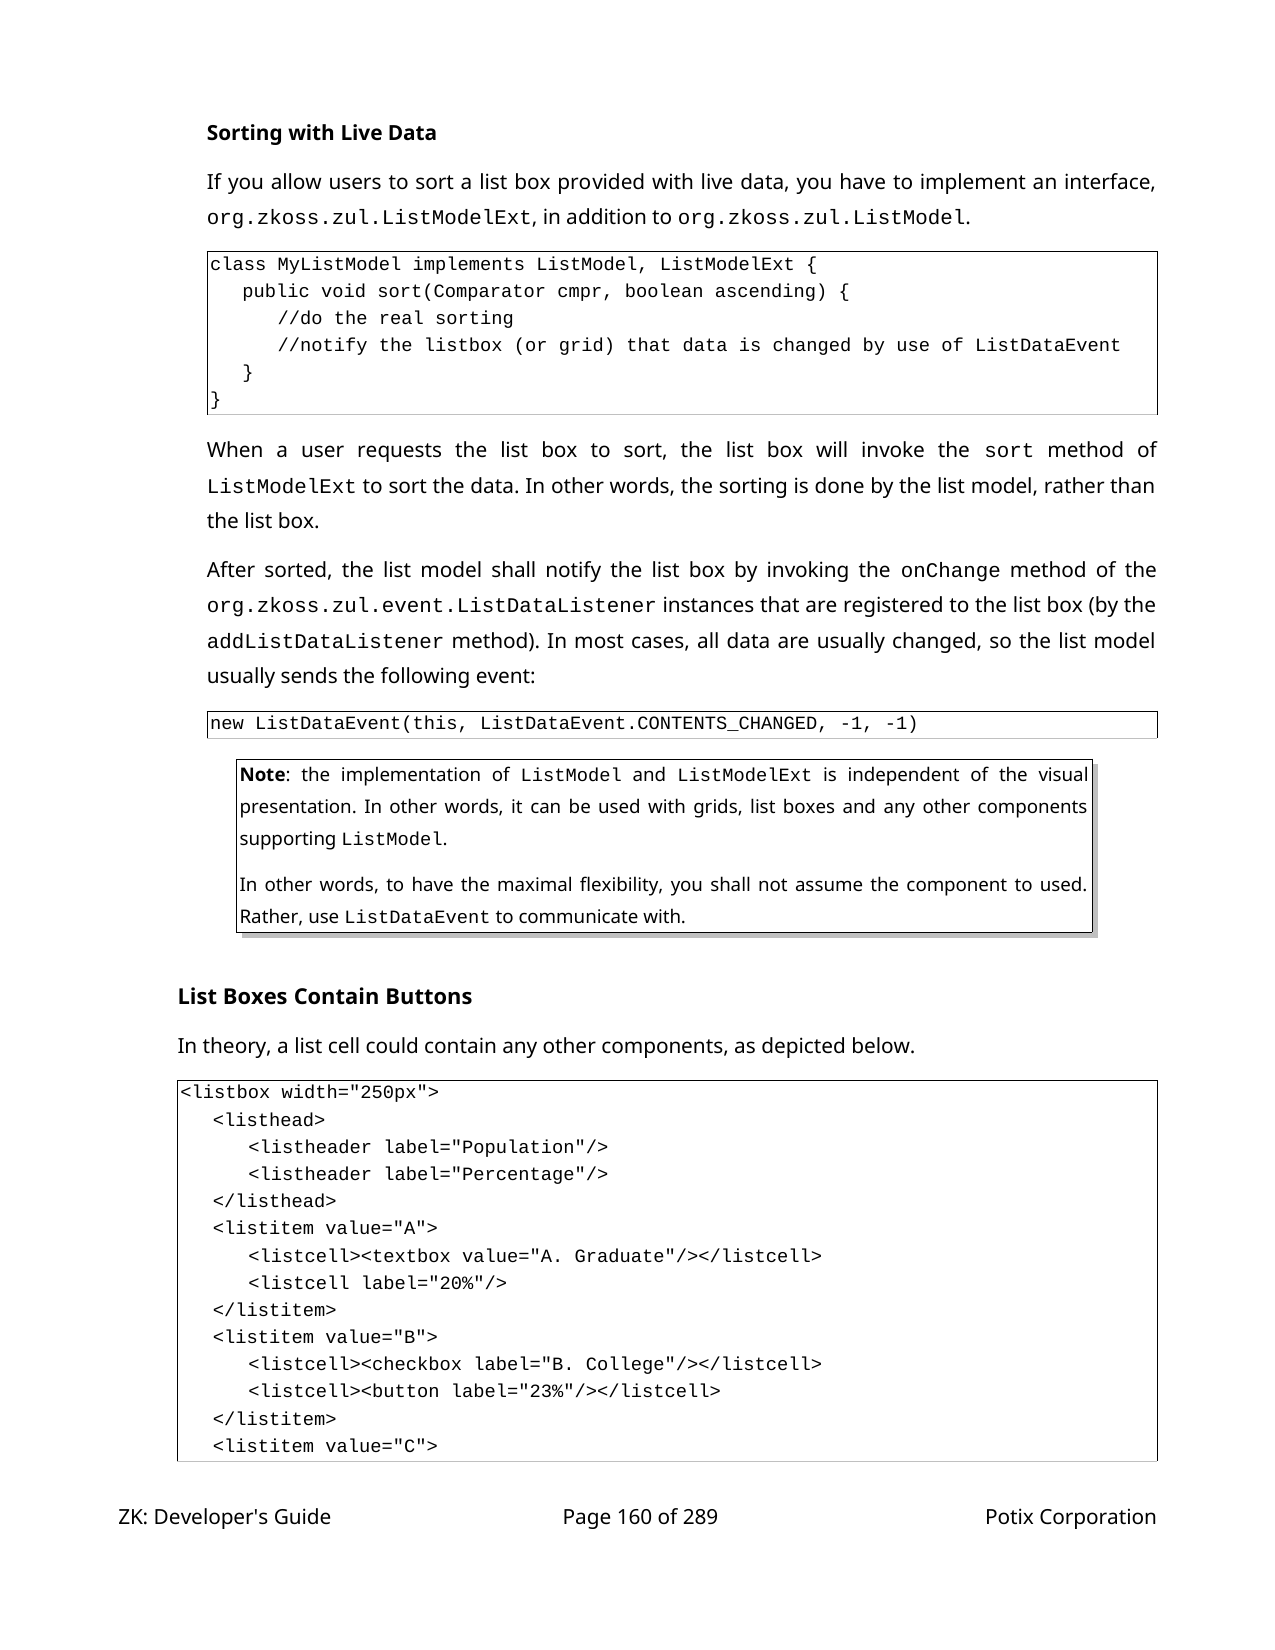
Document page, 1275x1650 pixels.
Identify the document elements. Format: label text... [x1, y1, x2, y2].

text <listitem value="A"> [178, 1216, 1157, 1241]
text //do the real sorting [208, 306, 1157, 330]
text </listitem> [178, 1298, 1157, 1322]
subtitle List Boxes Contain Buttons [177, 981, 1157, 1011]
text After sorted, the list model shall notify the list box by invoking the onChange method of the org.zkoss.zul.event.ListDataListener instances that are registered to the list box (by the addListDataListener method). In most cases, all data are usually changed, so the list model usually sends the following event: [207, 555, 1157, 690]
text public void sort(Comparator cmpr, boolean ascending) { [208, 278, 1157, 303]
text <listcell><button label="23%"/></listcell> [178, 1379, 1157, 1404]
text <listcell><textbox value="A. Graduate"/></listcell> [178, 1243, 1157, 1268]
text } [208, 387, 1157, 414]
text class MyListModel implements ListModel, ListModelExt { [208, 252, 1157, 276]
text new ListDataEvent(this, ListDataEvent.CONTENTS_CHANGED, -1, -1) [208, 712, 1157, 738]
text <listbox width="250px"> [178, 1081, 1157, 1104]
text </listhead> [178, 1189, 1157, 1213]
text Note: the implementation of ListModel and ListModelExt is independent of the visual presentation. In other words, it can be used with grids, list boxes and any other components supporting ListModel. [237, 760, 1092, 851]
text In theory, a list cell could contain any other components, as depicted below. [177, 1031, 1157, 1060]
text If you allow users to sort a list box provided with live data, you have to implement an interface, org.zkoss.zul.ListModelExt, in addition to org.zkoss.zul.ListModel. [207, 167, 1157, 231]
text <listheader label="Population"/> [178, 1135, 1157, 1159]
text <listitem value="C"> [178, 1434, 1157, 1461]
subtitle Sorting with Live Data [207, 118, 1157, 146]
text <listheader label="Percentage"/> [178, 1162, 1157, 1186]
text <listhead> [178, 1107, 1157, 1132]
text When a user requests the list box to sort, the list box will invoke the sort method of ListModelExt to sort the data. In other words, the sorting is done by the list model, rather than the list box. [207, 435, 1157, 534]
text <listitem value="B"> [178, 1325, 1157, 1349]
text //notify the listbox (or grid) that data is changed by use of ListDataEvent [208, 333, 1157, 357]
text } [208, 360, 1157, 384]
text <listcell><checkbox label="B. College"/></listcell> [178, 1352, 1157, 1376]
text <listcell label="20%"/> [178, 1271, 1157, 1295]
text </listitem> [178, 1407, 1157, 1431]
text In other words, to have the maximal flexibility, you shall not assume the component to used. Rather, use ListDataEvent to communicate with. [237, 869, 1092, 932]
